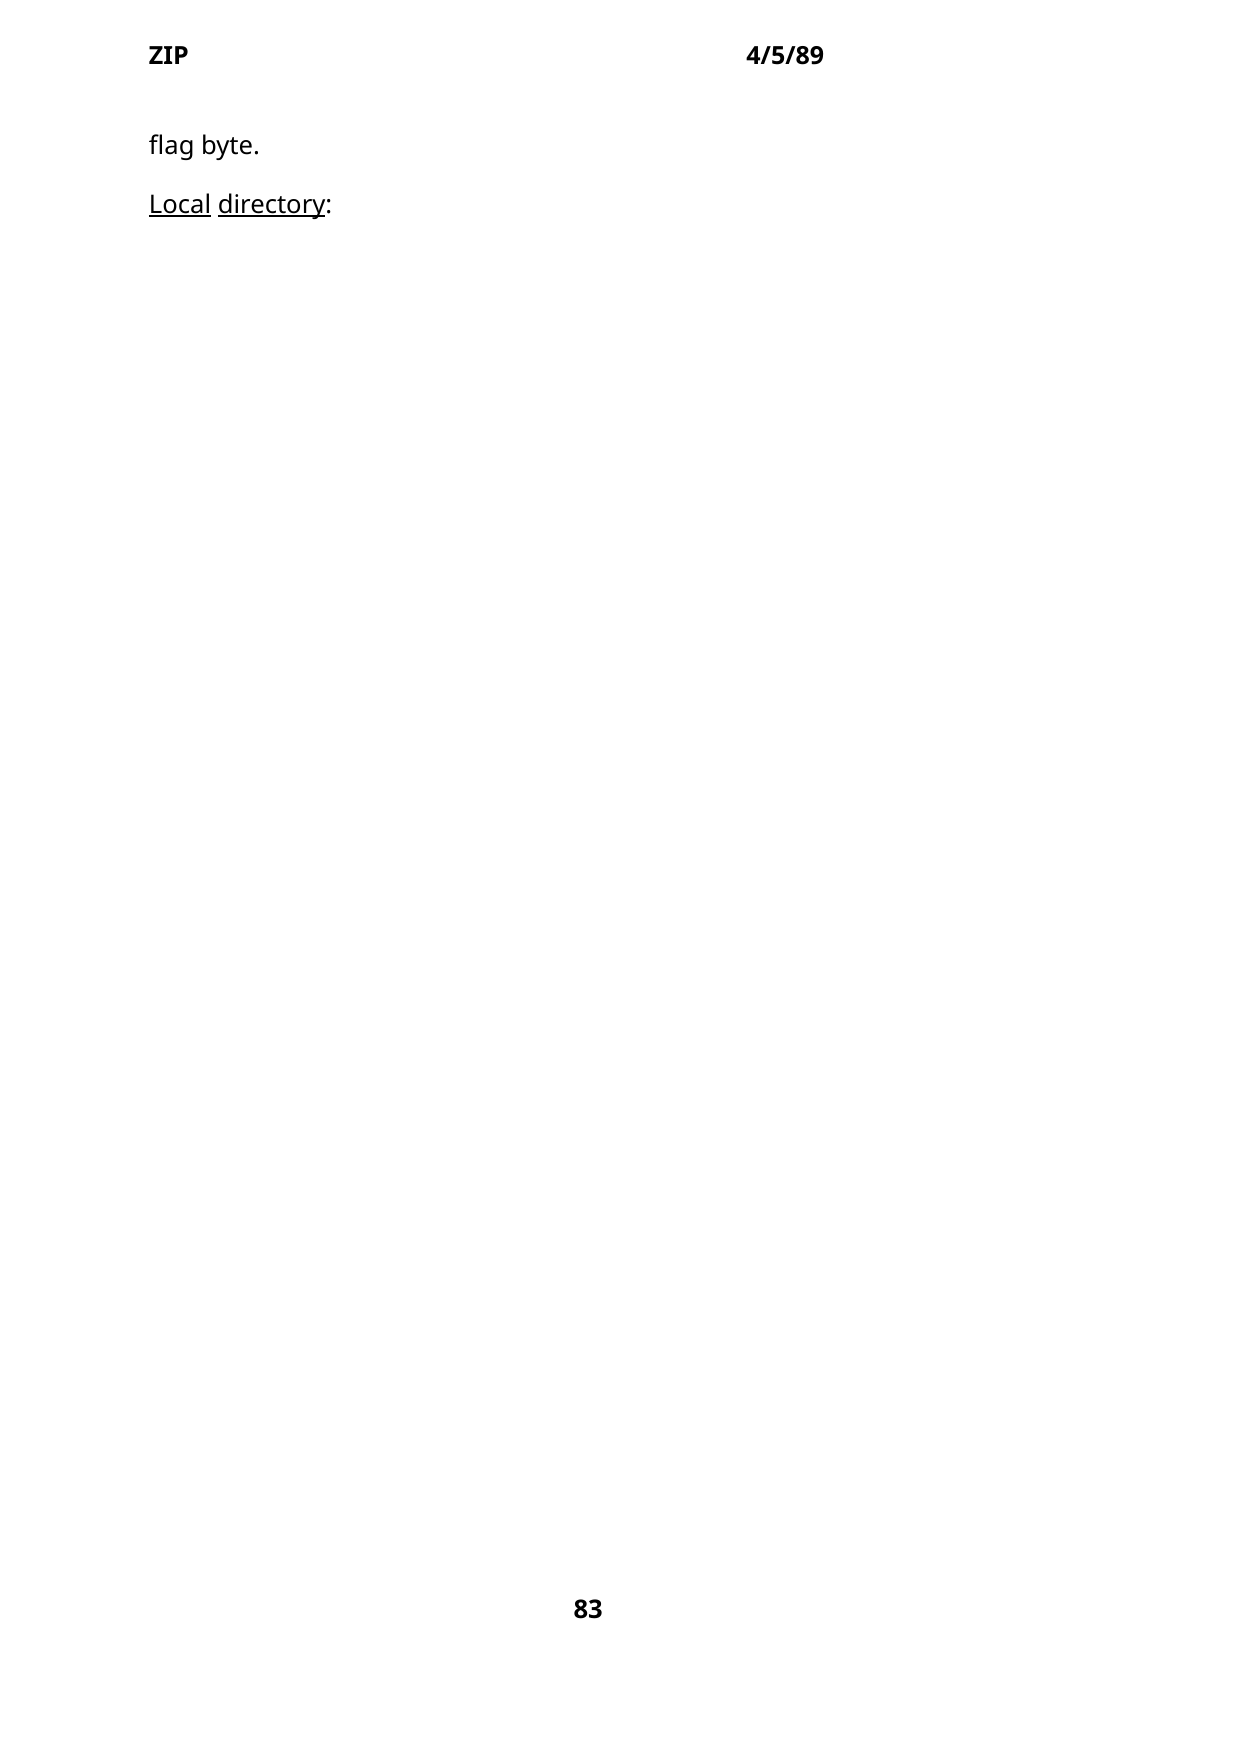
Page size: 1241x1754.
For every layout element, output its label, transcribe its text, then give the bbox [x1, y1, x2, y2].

text Local directory: [149, 186, 1027, 221]
text flag byte. [149, 127, 1027, 162]
